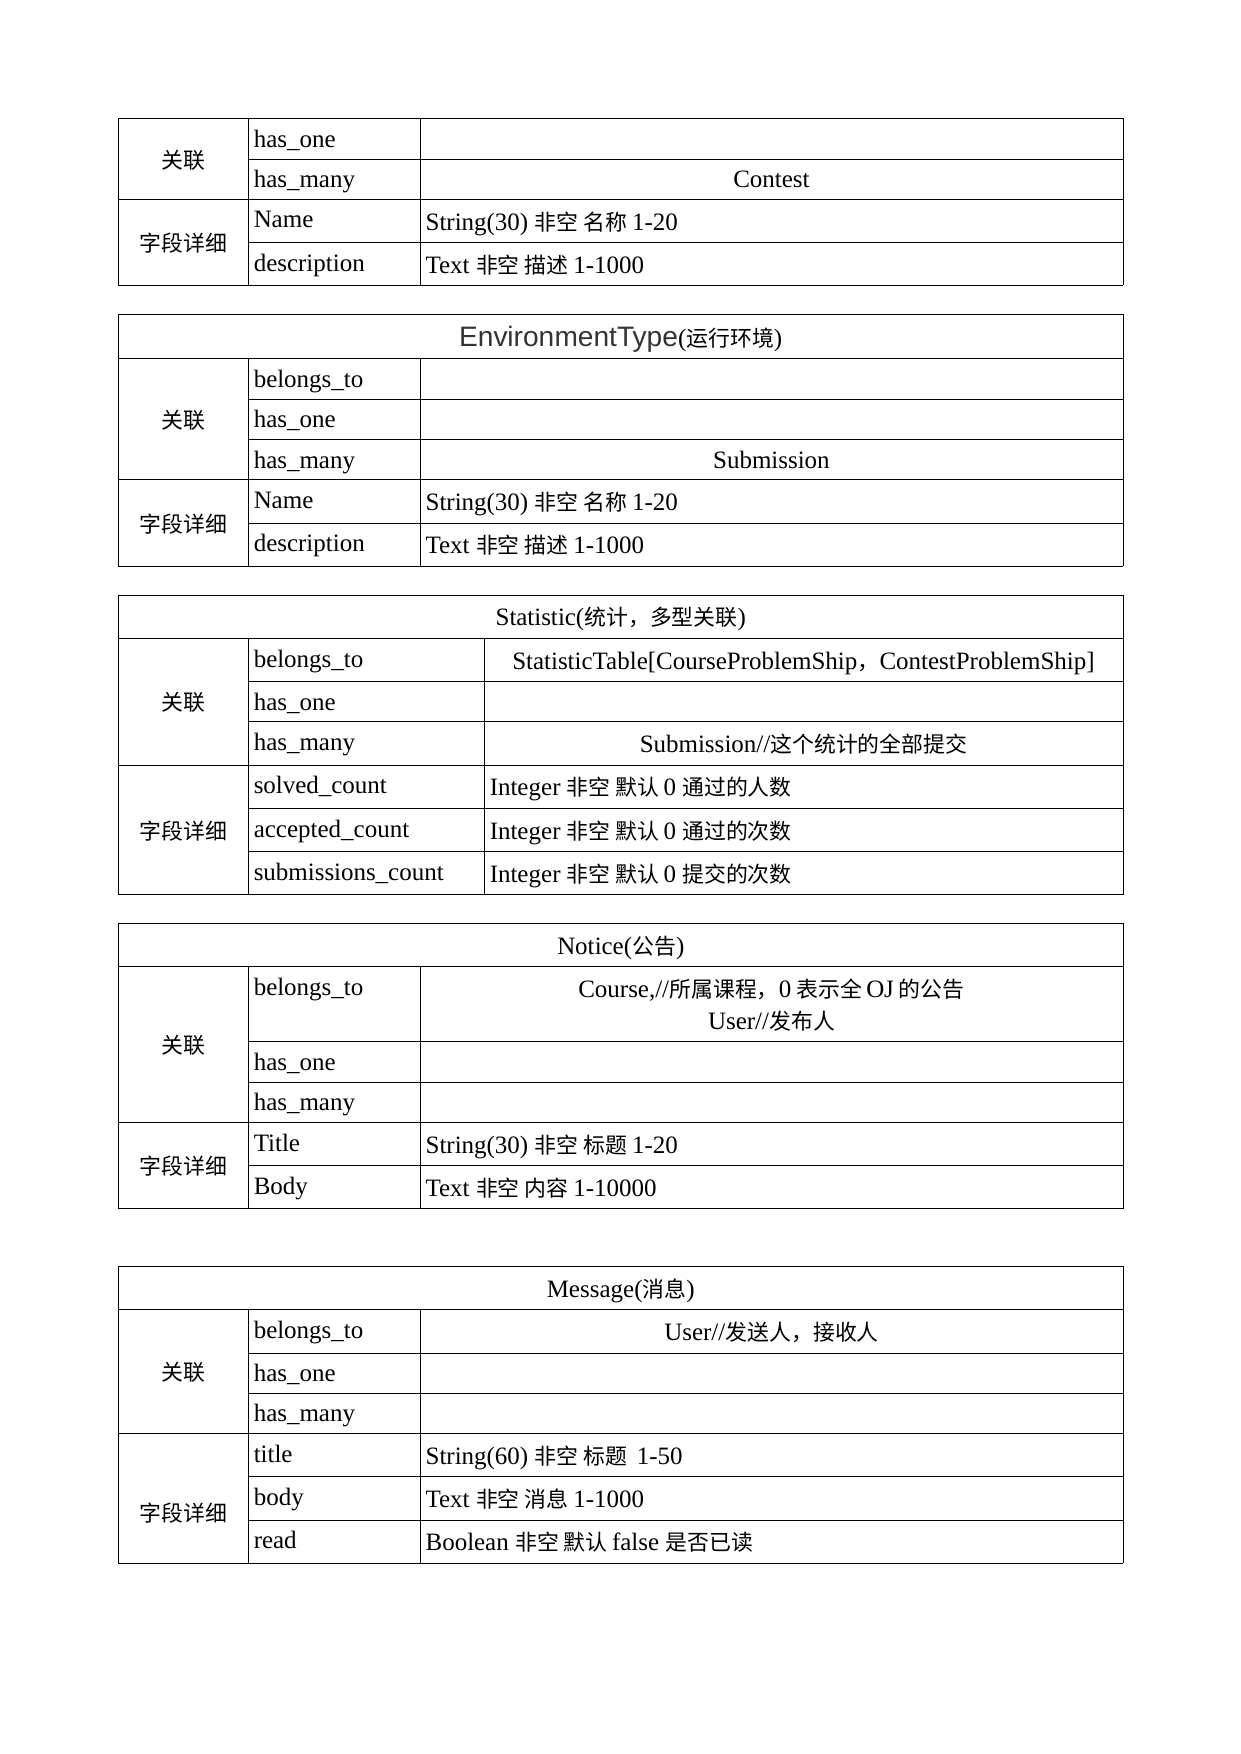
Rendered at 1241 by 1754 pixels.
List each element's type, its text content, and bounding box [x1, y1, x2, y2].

table_cell StatisticTable[CourseProblemShip，ContestProblemShip] [485, 639, 1123, 681]
table_header Notice(公告) [119, 924, 1123, 966]
table_cell title [249, 1434, 420, 1476]
table_cell 关联 [119, 967, 248, 1122]
table_cell 字段详细 [119, 1123, 248, 1208]
table_cell [421, 1042, 1123, 1082]
table_cell belongs_to [249, 1310, 420, 1352]
table_cell [421, 400, 1123, 439]
table_cell accepted_count [249, 809, 484, 851]
table_header EnvironmentType(运行环境) [119, 315, 1123, 358]
table_cell Submission [421, 440, 1123, 479]
table_cell solved_count [249, 766, 484, 808]
table_cell Submission//这个统计的全部提交 [485, 722, 1123, 764]
table_cell [421, 1394, 1123, 1433]
table_cell Course,//所属课程，0表示全OJ的公告 User//发布人 [421, 967, 1123, 1041]
table_cell 字段详细 [119, 200, 248, 285]
table_cell Title [249, 1123, 420, 1165]
table_header Statistic(统计，多型关联) [119, 596, 1123, 638]
table_cell 关联 [119, 359, 248, 479]
table_cell has_one [249, 1042, 420, 1082]
table_cell [421, 1083, 1123, 1122]
table_cell has_many [249, 1083, 420, 1122]
table_cell description [249, 243, 420, 285]
table_cell [421, 119, 1123, 158]
table_header Message(消息) [119, 1267, 1123, 1309]
table_cell Name [249, 480, 420, 522]
table_cell [421, 359, 1123, 399]
table_cell has_one [249, 682, 484, 721]
table_cell Text 非空 描述 1-1000 [421, 243, 1123, 285]
table_cell 关联 [119, 1310, 248, 1433]
table_cell read [249, 1521, 420, 1563]
table_cell has_many [249, 440, 420, 479]
table_cell String(30) 非空 名称 1-20 [421, 200, 1123, 242]
table_cell [421, 1354, 1123, 1393]
table_cell 关联 [119, 119, 248, 199]
table_cell Contest [421, 160, 1123, 199]
table_cell submissions_count [249, 852, 484, 894]
table_cell body [249, 1477, 420, 1519]
table_cell belongs_to [249, 639, 484, 681]
table_cell User//发送人，接收人 [421, 1310, 1123, 1352]
table_cell has_many [249, 1394, 420, 1433]
table_cell Integer 非空 默认0 通过的次数 [485, 809, 1123, 851]
table_cell Text 非空 描述 1-1000 [421, 524, 1123, 566]
table_cell Text 非空 内容 1-10000 [421, 1166, 1123, 1208]
table_cell Integer 非空 默认0 提交的次数 [485, 852, 1123, 894]
table_cell has_one [249, 400, 420, 439]
table_cell belongs_to [249, 359, 420, 399]
table_cell description [249, 524, 420, 566]
table_cell String(60) 非空 标题 1-50 [421, 1434, 1123, 1476]
table_cell Boolean 非空 默认false 是否已读 [421, 1521, 1123, 1563]
table_cell has_many [249, 722, 484, 764]
table_cell has_one [249, 119, 420, 158]
table_cell Text 非空 消息 1-1000 [421, 1477, 1123, 1519]
table_cell belongs_to [249, 967, 420, 1041]
table_cell [485, 682, 1123, 721]
table_cell has_many [249, 160, 420, 199]
table_cell Integer 非空 默认0 通过的人数 [485, 766, 1123, 808]
table_cell 字段详细 [119, 480, 248, 566]
table_cell String(30) 非空 标题 1-20 [421, 1123, 1123, 1165]
table_cell 字段详细 [119, 1434, 248, 1563]
table_cell has_one [249, 1354, 420, 1393]
table_cell Name [249, 200, 420, 242]
table_cell 关联 [119, 639, 248, 764]
table_cell String(30) 非空 名称 1-20 [421, 480, 1123, 522]
table_cell Body [249, 1166, 420, 1208]
table_cell 字段详细 [119, 766, 248, 894]
